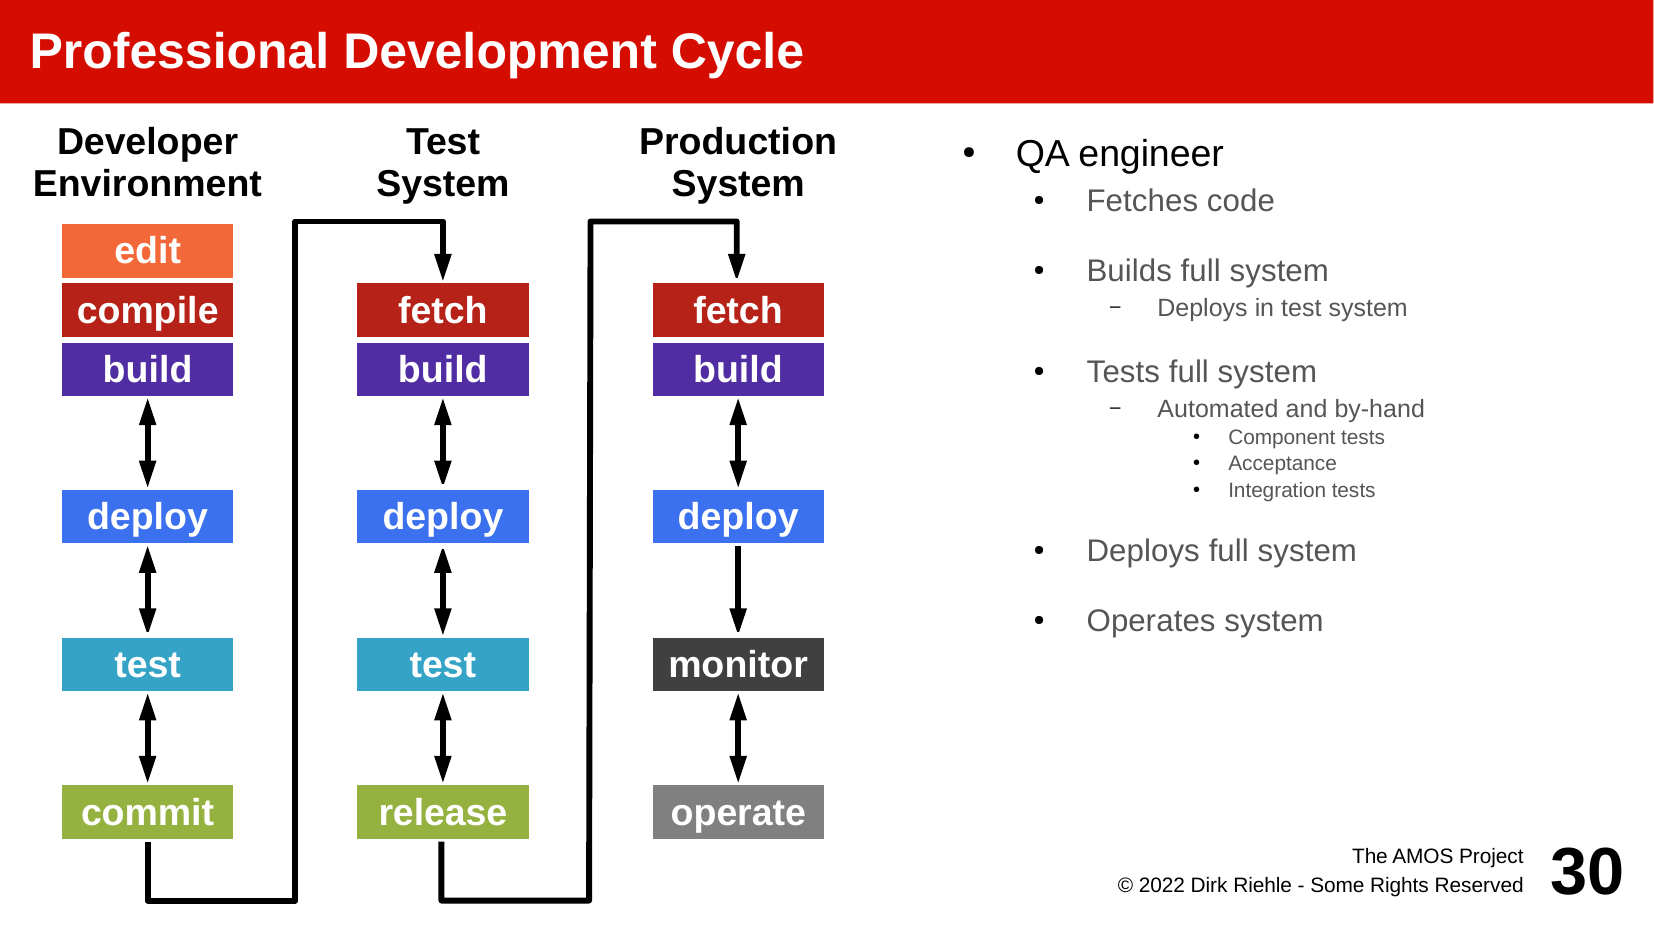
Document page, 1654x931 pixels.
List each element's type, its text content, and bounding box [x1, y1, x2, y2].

text_box build [59, 339, 237, 399]
text_box release [354, 782, 532, 842]
title Professional Development Cycle [0, 0, 1654, 104]
text_box build [649, 340, 827, 399]
text_box deploy [354, 487, 532, 547]
text_box operate [649, 782, 827, 842]
text_box deploy [59, 487, 237, 547]
text_box monitor [649, 634, 827, 694]
text_box Test System [324, 103, 562, 222]
text_box test [59, 634, 237, 694]
list QA engineer Fetches code Builds full system Deploys in test system Tests full system Automated and by-hand Component tests Acceptance Integration tests Deploys full system Operates system [944, 132, 1625, 798]
text_box commit [59, 782, 237, 842]
text_box compile [59, 280, 237, 339]
text_box Production System [620, 103, 857, 222]
text_box deploy [649, 487, 827, 547]
text_box fetch [649, 280, 827, 340]
text_box fetch [354, 280, 532, 340]
text_box build [354, 340, 532, 399]
text_box test [354, 634, 532, 694]
text_box edit [59, 222, 237, 280]
text_box Developer Environment [29, 103, 266, 222]
